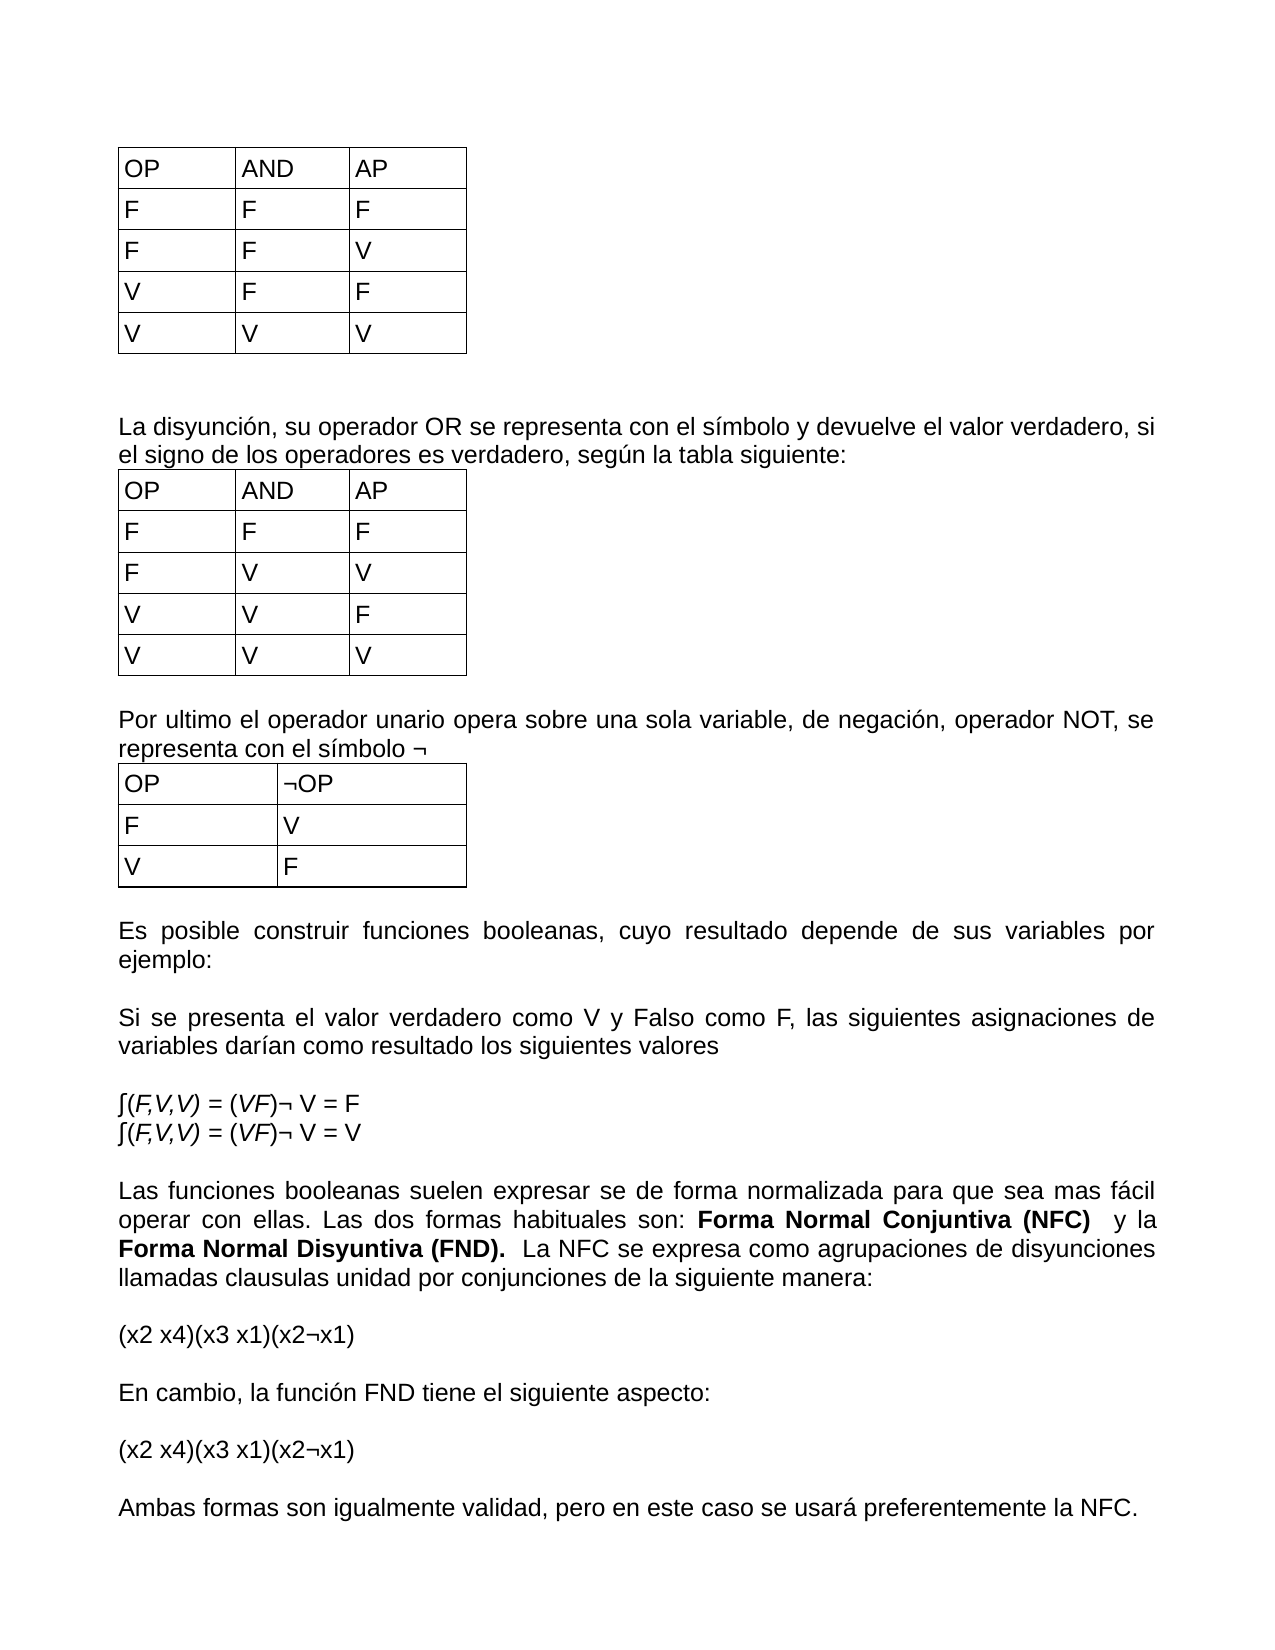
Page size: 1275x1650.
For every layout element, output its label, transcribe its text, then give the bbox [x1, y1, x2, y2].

table_header AP [350, 470, 466, 510]
table_header OP [119, 764, 277, 804]
table_cell F [119, 511, 235, 552]
table_cell F [119, 189, 235, 229]
text Si se presenta el valor verdadero como V y Falso como F, las siguientes asignaciones de variables darían como resultado los siguientes valores [118, 1002, 1157, 1060]
table_cell F [350, 189, 466, 229]
table_cell V [350, 230, 466, 271]
table_cell V [278, 805, 466, 845]
table_header OP [119, 470, 235, 510]
table_cell V [119, 635, 235, 675]
text En cambio, la función FND tiene el siguiente aspecto: [118, 1377, 1157, 1406]
table_header AP [350, 148, 466, 188]
table_cell V [119, 594, 235, 634]
table_cell F [236, 511, 349, 552]
table_cell V [350, 635, 466, 675]
table_header ¬OP [278, 764, 466, 804]
table_cell F [119, 230, 235, 271]
table_cell V [119, 272, 235, 312]
table_header OP [119, 148, 235, 188]
table_cell F [350, 594, 466, 634]
table_cell F [236, 230, 349, 271]
table_cell F [119, 553, 235, 593]
table_cell V [350, 553, 466, 593]
text ʃ(F,V,V) = (VF)¬ V = V [118, 1118, 1157, 1147]
table_header AND [236, 470, 349, 510]
text (x2 x4)(x3 x1)(x2¬x1) [118, 1435, 1157, 1464]
table_cell V [236, 594, 349, 634]
table_cell V [236, 313, 349, 353]
table_cell V [119, 313, 235, 353]
table_cell V [236, 553, 349, 593]
table_cell V [119, 846, 277, 886]
text (x2 x4)(x3 x1)(x2¬x1) [118, 1320, 1157, 1349]
table_cell F [350, 272, 466, 312]
text Por ultimo el operador unario opera sobre una sola variable, de negación, operador NOT, se representa con el símbolo ¬ [118, 705, 1157, 763]
text Las funciones booleanas suelen expresar se de forma normalizada para que sea mas fácil operar con ellas. Las dos formas habituales son: Forma Normal Conjuntiva (NFC) y la Forma Normal Disyuntiva (FND). La NFC se expresa como agrupaciones de disyunciones llamadas clausulas unidad por conjunciones de la siguiente manera: [118, 1176, 1157, 1291]
text ʃ(F,V,V) = (VF)¬ V = F [118, 1089, 1157, 1118]
table_cell V [350, 313, 466, 353]
table_cell F [350, 511, 466, 552]
table_cell F [236, 272, 349, 312]
table_cell F [278, 846, 466, 886]
table_cell V [236, 635, 349, 675]
text Ambas formas son igualmente validad, pero en este caso se usará preferentemente la NFC. [118, 1492, 1157, 1521]
table_cell F [119, 805, 277, 845]
text Es posible construir funciones booleanas, cuyo resultado depende de sus variables por ejemplo: [118, 916, 1157, 974]
text La disyunción, su operador OR se representa con el símbolo y devuelve el valor verdadero, si el signo de los operadores es verdadero, según la tabla siguiente: [118, 412, 1157, 469]
table_cell F [236, 189, 349, 229]
table_header AND [236, 148, 349, 188]
